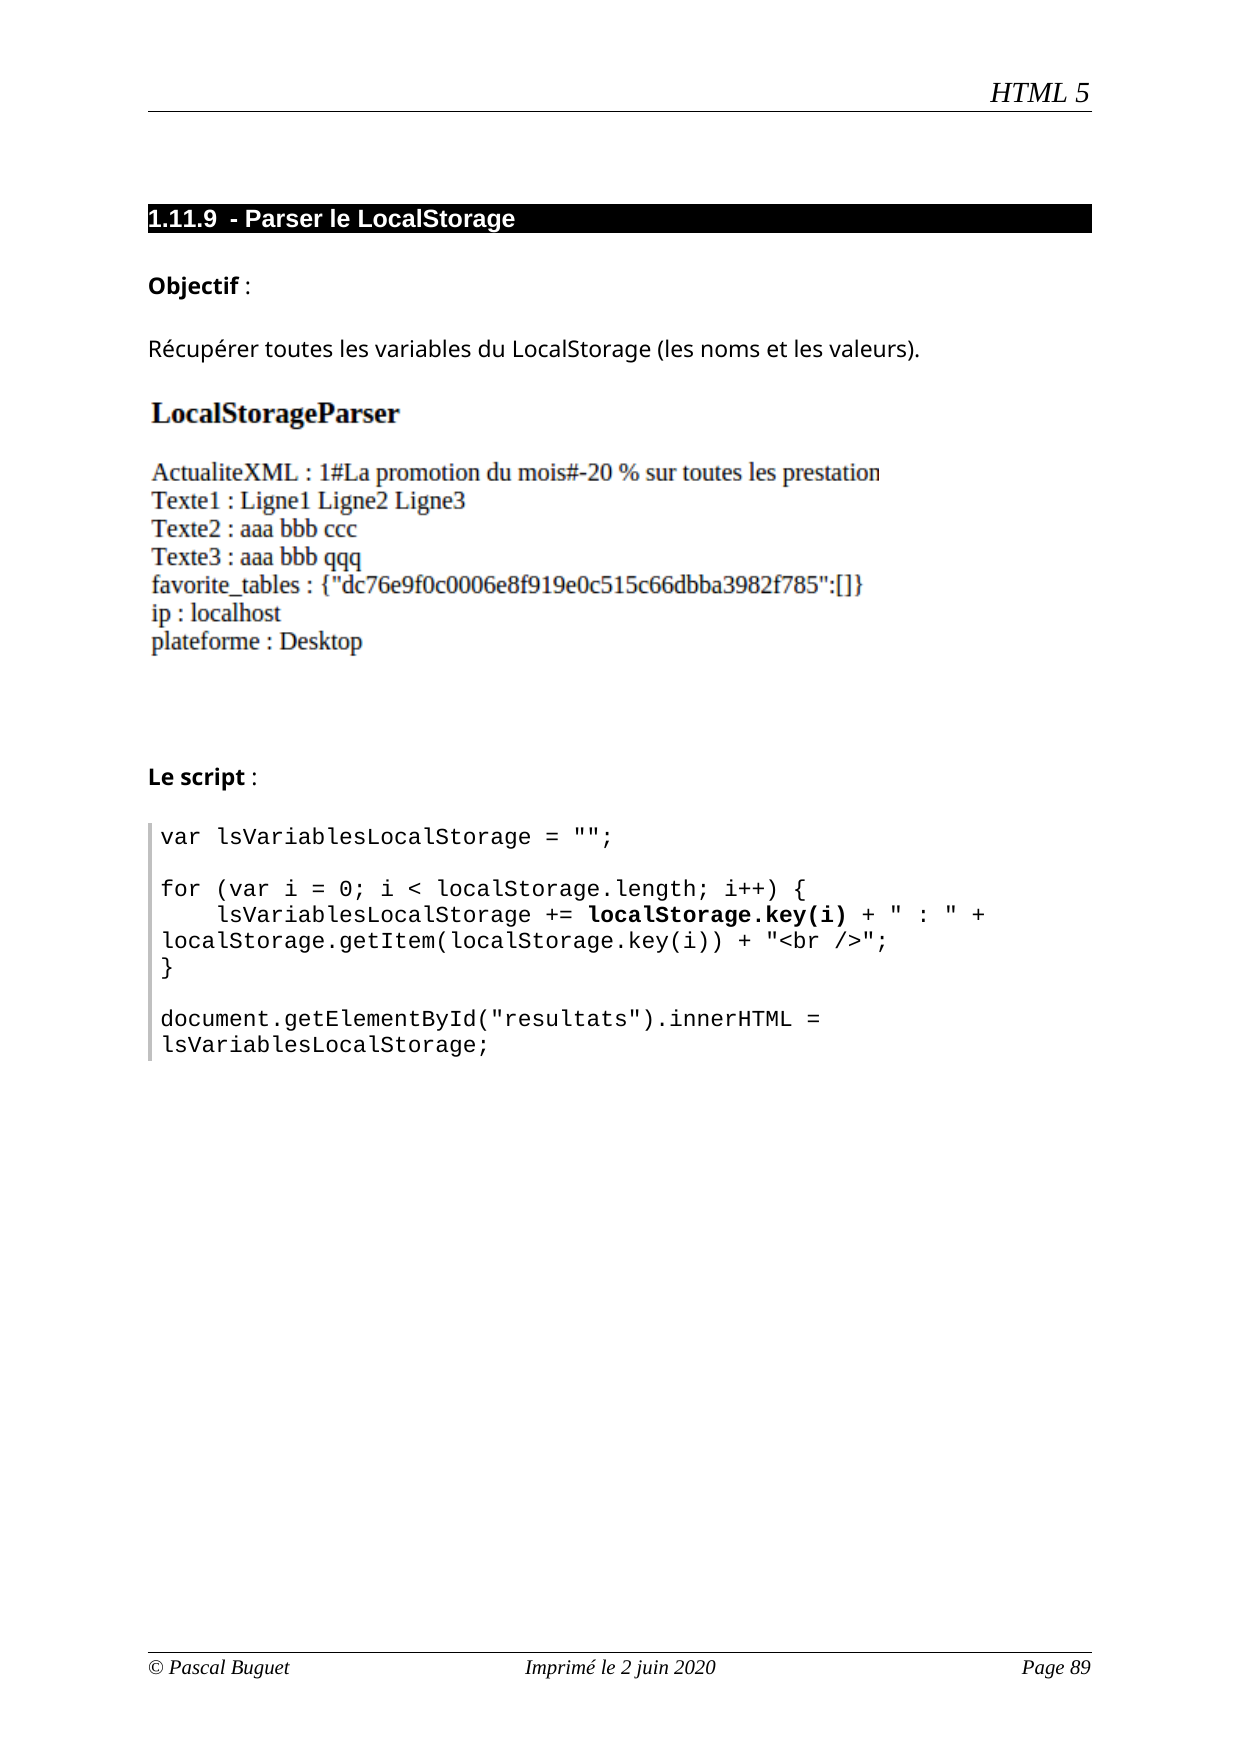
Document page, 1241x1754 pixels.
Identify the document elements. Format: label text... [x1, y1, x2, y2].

text for (var i = 0; i < localStorage.length; i++) { [152, 877, 1092, 903]
text document.getElementById("resultats").innerHTML = lsVariablesLocalStorage; [152, 1007, 1092, 1061]
subtitle - Parser le LocalStorage [148, 204, 1092, 233]
text Objectif : [148, 270, 1092, 301]
text var lsVariablesLocalStorage = ""; [152, 823, 1092, 851]
text Récupérer toutes les variables du LocalStorage (les noms et les valeurs). [148, 333, 1092, 364]
text Le script : [148, 761, 1092, 792]
picture [147, 395, 879, 667]
text } [152, 955, 1092, 981]
text lsVariablesLocalStorage += localStorage.key(i) + " : " + localStorage.getItem(localStorage.key(i)) + "<br />"; [152, 903, 1092, 955]
